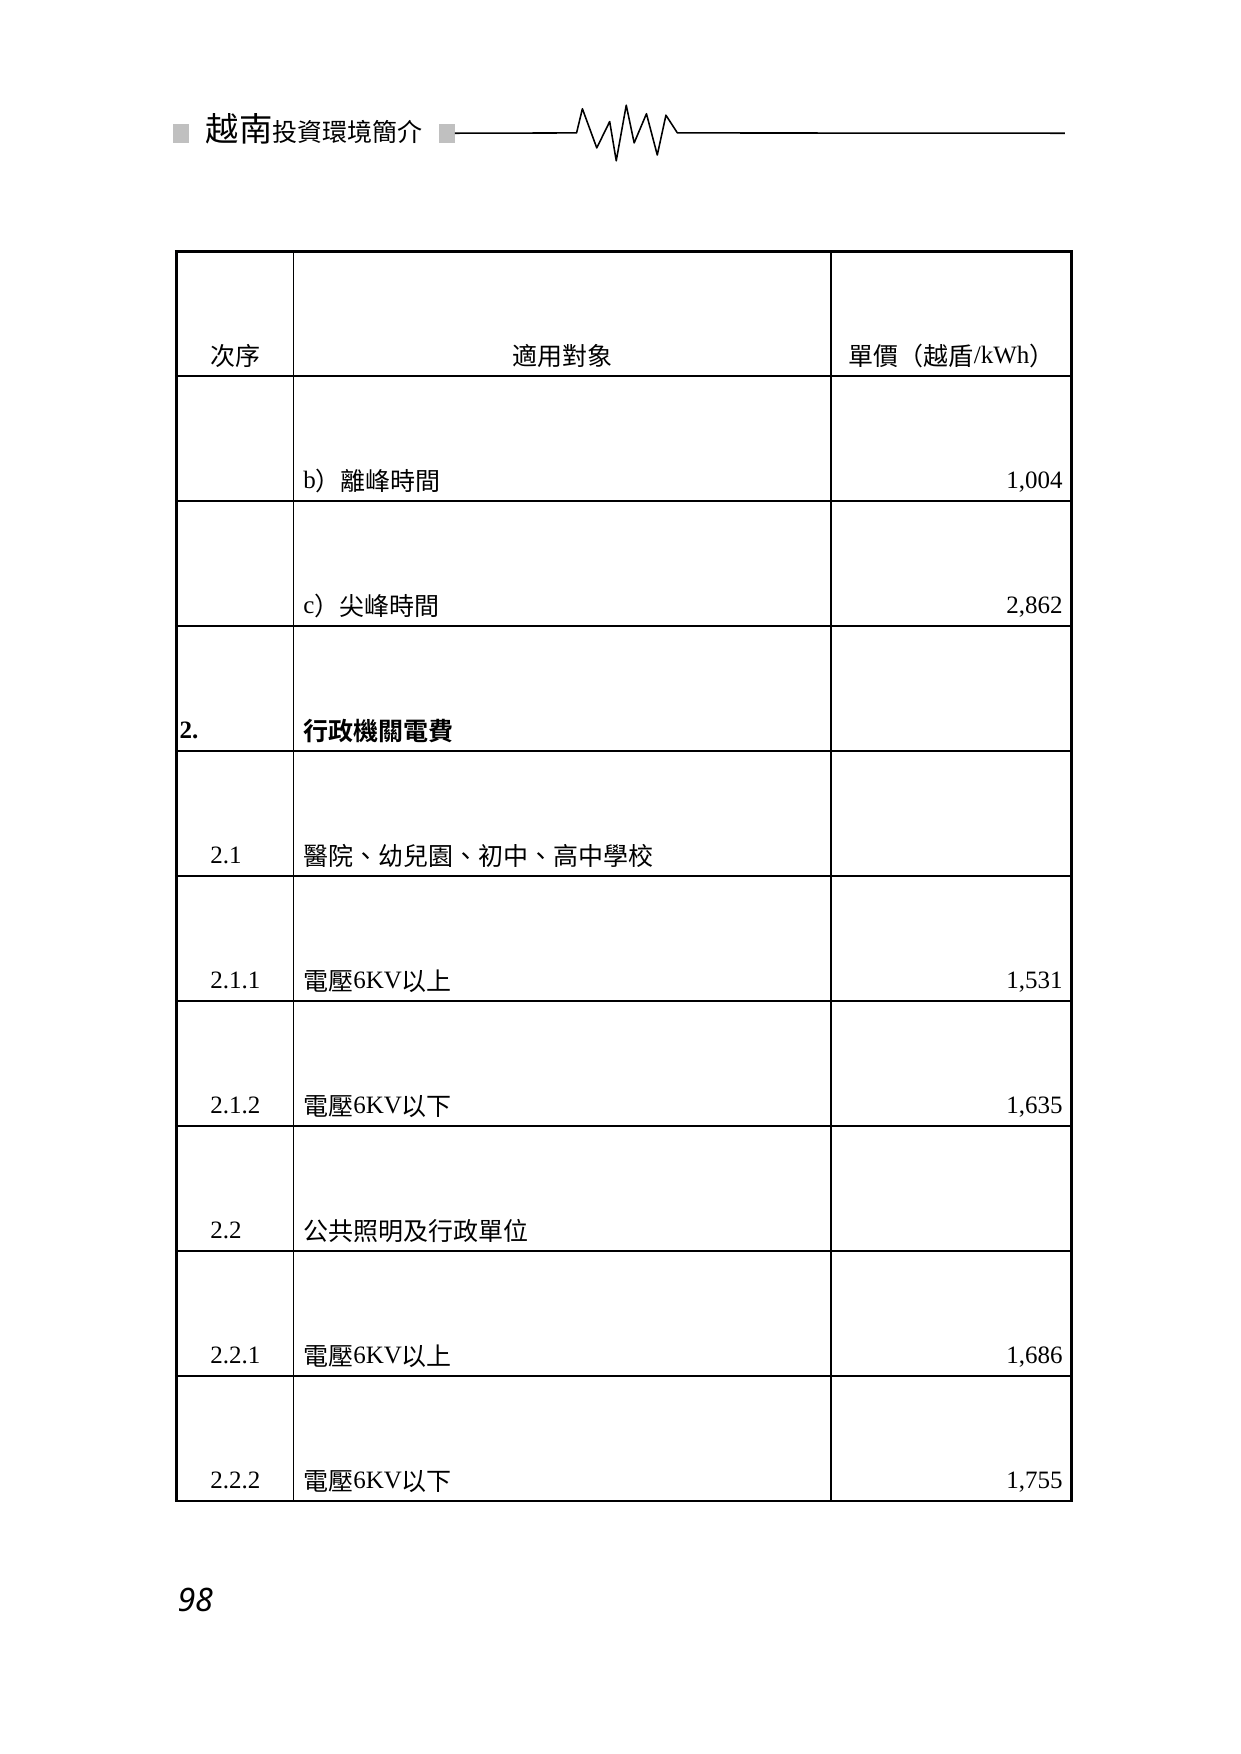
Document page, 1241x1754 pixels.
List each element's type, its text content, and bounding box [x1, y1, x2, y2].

table_cell 電壓6KV以下 [294, 1002, 830, 1125]
table_cell 電壓6KV以下 [294, 1377, 830, 1500]
table_cell [832, 627, 1070, 750]
table_cell 1,635 [832, 1002, 1070, 1125]
table_header 次序 [178, 253, 293, 375]
table_cell 2. [178, 627, 293, 750]
table_cell 1,686 [832, 1252, 1070, 1375]
table_cell 1,755 [832, 1377, 1070, 1500]
table_cell 2.1 [178, 752, 293, 875]
table_cell 2.2.2 [178, 1377, 293, 1500]
table_cell [832, 752, 1070, 875]
table_header 單價（越盾/kWh） [832, 253, 1070, 375]
table_cell 2.2 [178, 1127, 293, 1250]
table_cell 電壓6KV以上 [294, 1252, 830, 1375]
table_cell 2.2.1 [178, 1252, 293, 1375]
table_cell c）尖峰時間 [294, 502, 830, 625]
table_cell 行政機關電費 [294, 627, 830, 750]
table_cell 醫院、幼兒園、初中、高中學校 [294, 752, 830, 875]
table_cell 1,004 [832, 377, 1070, 500]
table_cell 1,531 [832, 877, 1070, 1000]
table_cell [832, 1127, 1070, 1250]
table_cell 公共照明及行政單位 [294, 1127, 830, 1250]
table_cell 2.1.1 [178, 877, 293, 1000]
table_cell 電壓6KV以上 [294, 877, 830, 1000]
table_cell 2.1.2 [178, 1002, 293, 1125]
table_cell [178, 502, 293, 625]
table_cell [178, 377, 293, 500]
table_header 適用對象 [294, 253, 830, 375]
table_cell b）離峰時間 [294, 377, 830, 500]
table_cell 2,862 [832, 502, 1070, 625]
